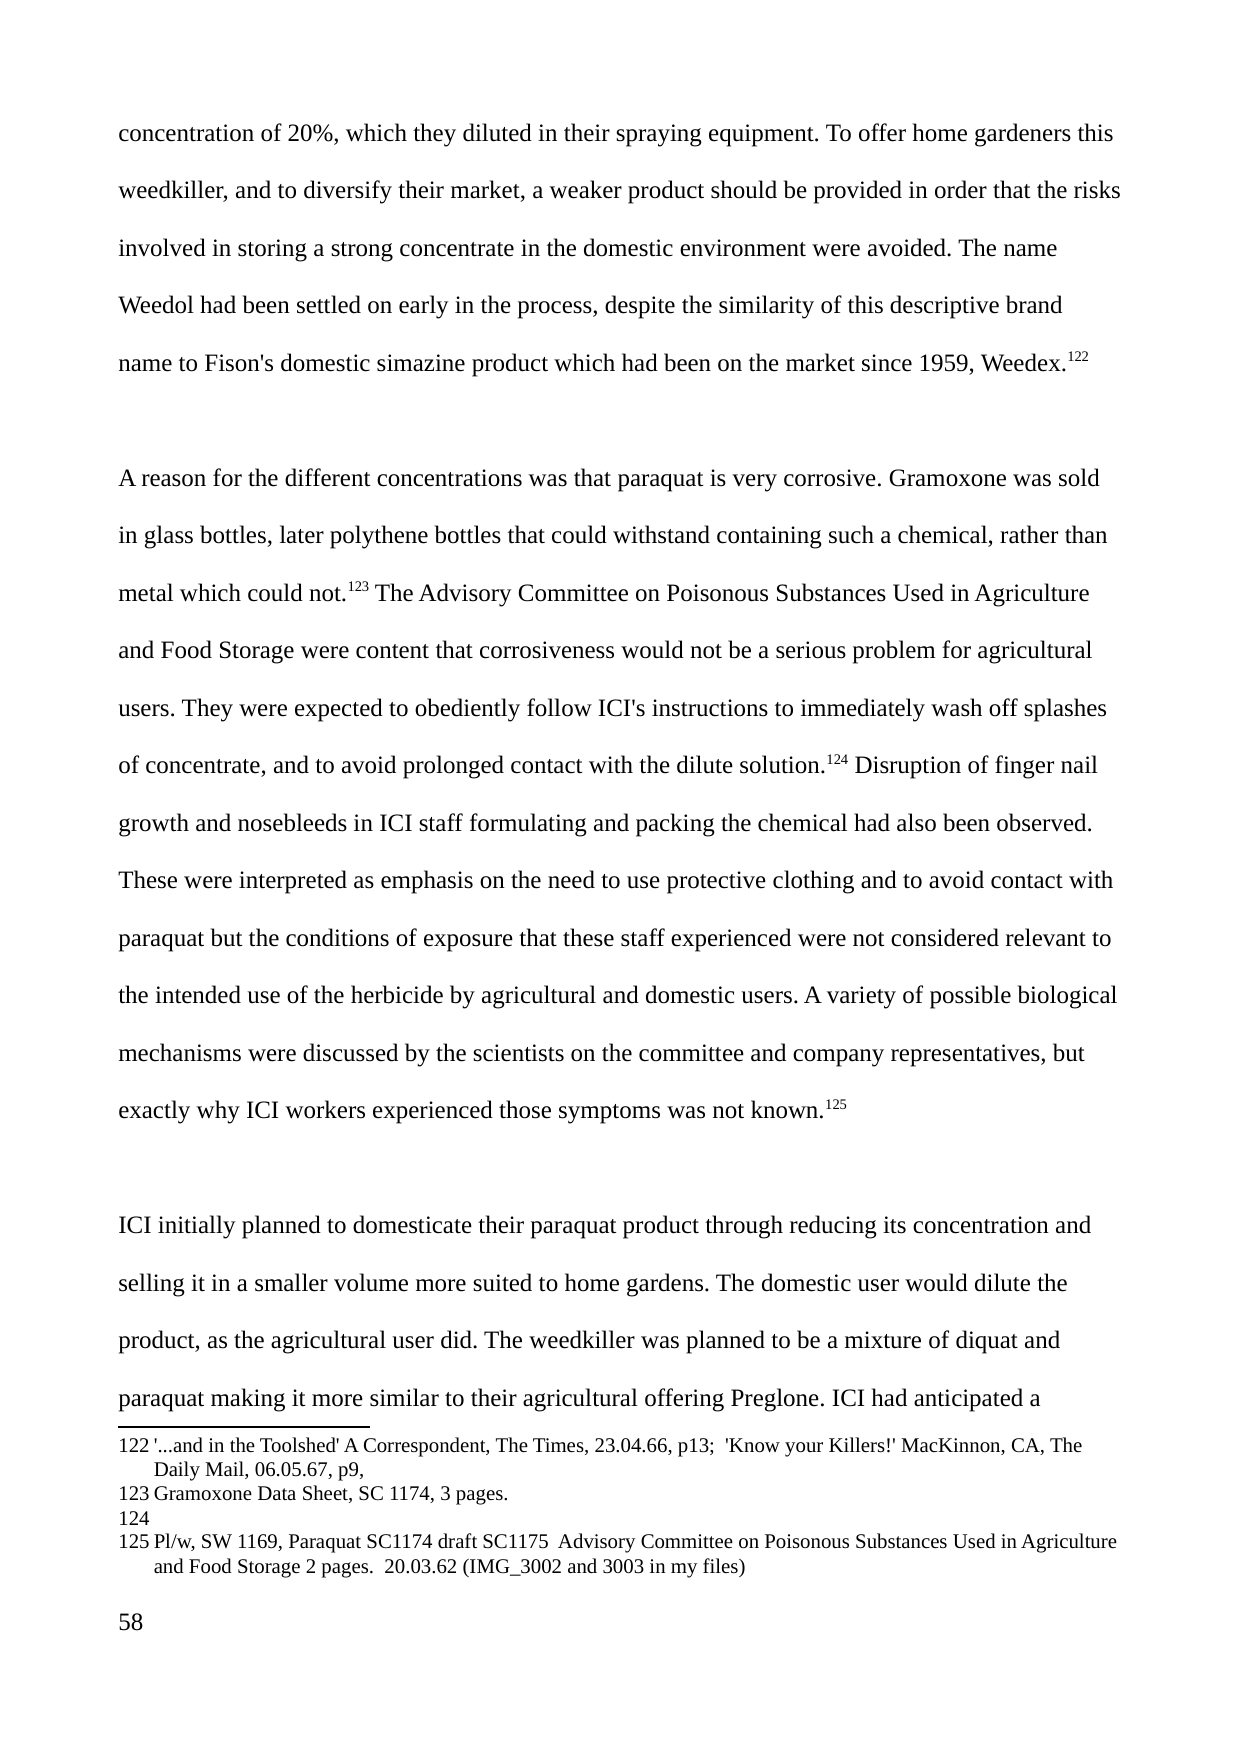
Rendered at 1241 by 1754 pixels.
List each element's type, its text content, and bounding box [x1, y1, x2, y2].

text ICI initially planned to domesticate their paraquat product through reducing its concentration and selling it in a smaller volume more suited to home gardens. The domestic user would dilute the product, as the agricultural user did. The weedkiller was planned to be a mixture of diquat and paraquat making it more similar to their agricultural offering Preglone. ICI had anticipated a [118, 1211, 1122, 1412]
text Pl/w, SW 1169, Paraquat SC1174 draft SC1175 Advisory Committee on Poisonous Substances Used in Agriculture and Food Storage 2 pages. 20.03.62 (IMG_3002 and 3003 in my files) [118, 1529, 1122, 1578]
text '...and in the Toolshed' A Correspondent, The Times, 23.04.66, p13; 'Know your Killers!' MacKinnon, CA, The Daily Mail, 06.05.67, p9, [118, 1433, 1122, 1481]
text concentration of 20%, which they diluted in their spraying equipment. To offer home gardeners this weedkiller, and to diversify their market, a weaker product should be provided in order that the risks involved in storing a strong concentrate in the domestic environment were avoided. The name Weedol had been settled on early in the process, despite the similarity of this descriptive brand name to Fison's domestic simazine product which had been on the market since 1959, Weedex. [118, 118, 1122, 377]
text Gramoxone Data Sheet, SC 1174, 3 pages. [118, 1481, 1122, 1505]
text A reason for the different concentrations was that paraquat is very corrosive. Gramoxone was sold in glass bottles, later polythene bottles that could withstand containing such a chemical, rather than metal which could not. The Advisory Committee on Poisonous Substances Used in Agriculture and Food Storage were content that corrosiveness would not be a serious problem for agricultural users. They were expected to obediently follow ICI's instructions to immediately wash off splashes of concentrate, and to avoid prolonged contact with the dilute solution. Disruption of finger nail growth and nosebleeds in ICI staff formulating and packing the chemical had also been observed. These were interpreted as emphasis on the need to use protective clothing and to avoid contact with paraquat but the conditions of exposure that these staff experienced were not considered relevant to the intended use of the herbicide by agricultural and domestic users. A variety of possible biological mechanisms were discussed by the scientists on the committee and company representatives, but exactly why ICI workers experienced those symptoms was not known. [118, 463, 1122, 1124]
